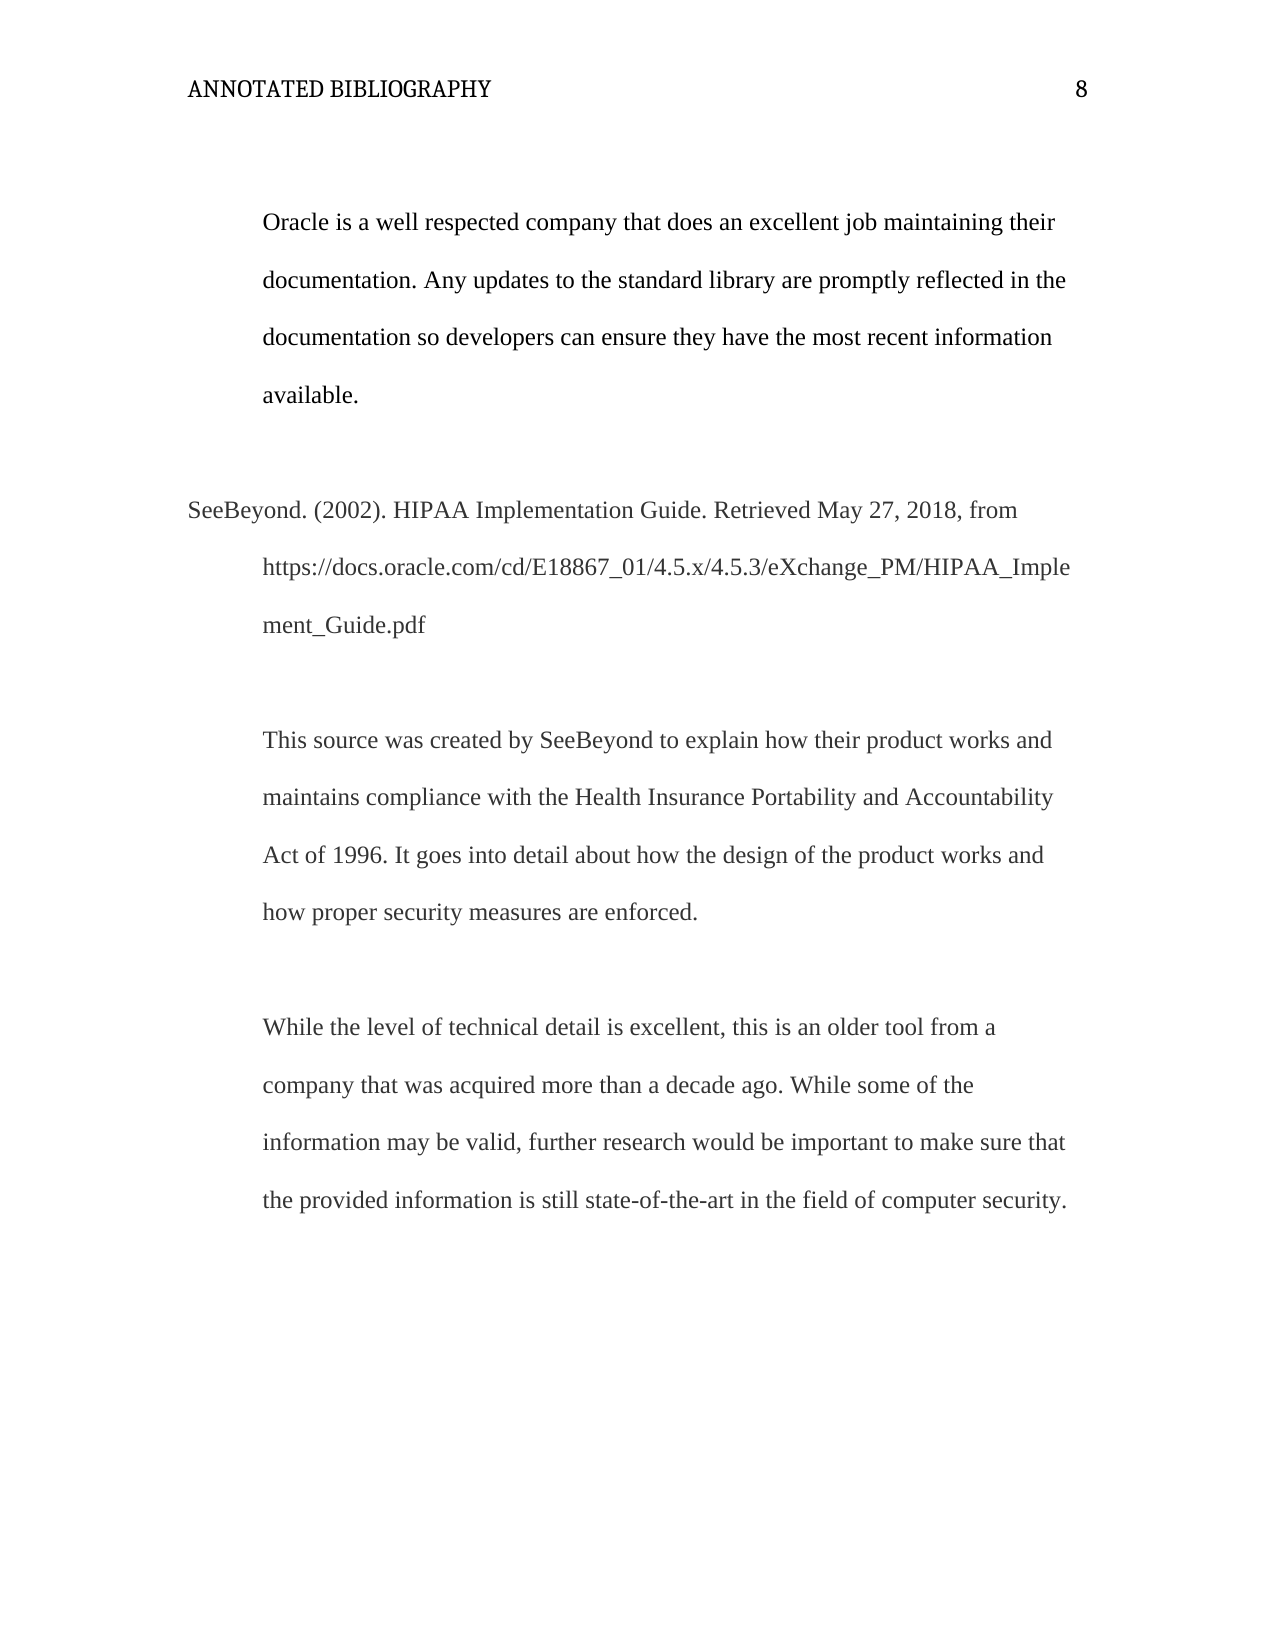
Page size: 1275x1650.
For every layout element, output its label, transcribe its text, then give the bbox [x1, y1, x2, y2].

text SeeBeyond. (2002). HIPAA Implementation Guide. Retrieved May 27, 2018, from https://docs.oracle.com/cd/E18867_01/4.5.x/4.5.3/eXchange_PM/HIPAA_Implement_Guide.pdf [187, 495, 1087, 639]
text While the level of technical detail is excellent, this is an older tool from a company that was acquired more than a decade ago. While some of the information may be valid, further research would be important to make sure that the provided information is still state-of-the-art in the field of computer security. [187, 1012, 1087, 1214]
text This source was created by SeeBeyond to explain how their product works and maintains compliance with the Health Insurance Portability and Accountability Act of 1996. It goes into detail about how the design of the product works and how proper security measures are enforced. [187, 725, 1087, 926]
text Oracle is a well respected company that does an excellent job maintaining their documentation. Any updates to the standard library are promptly reflected in the documentation so developers can ensure they have the most recent information available. [187, 207, 1087, 409]
